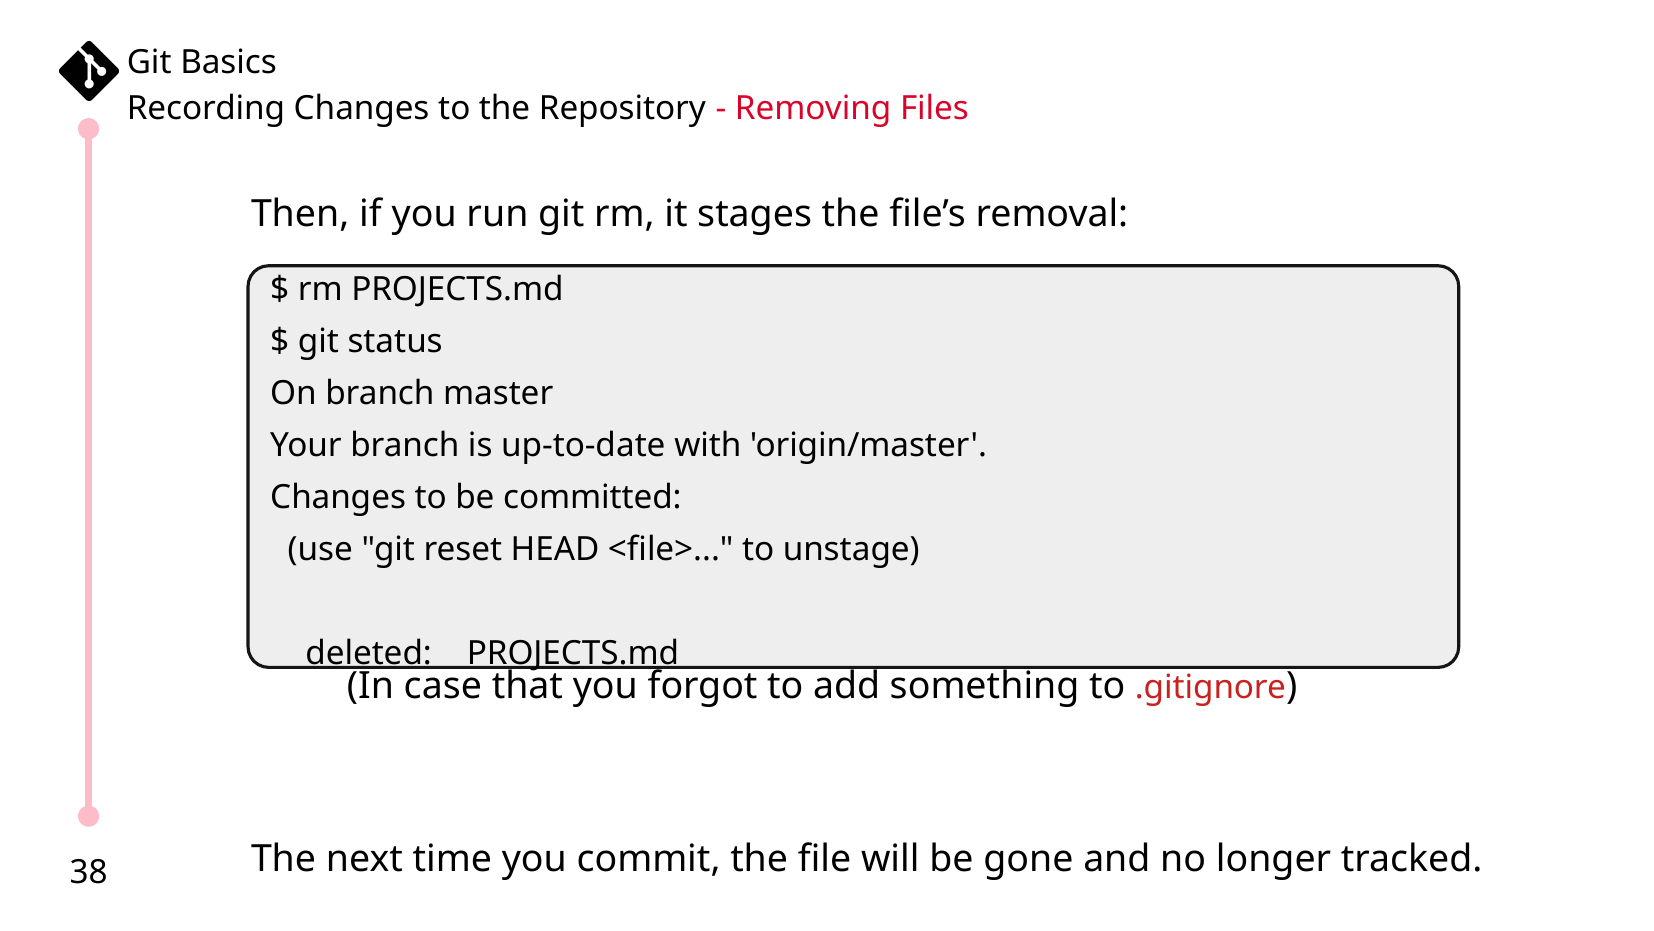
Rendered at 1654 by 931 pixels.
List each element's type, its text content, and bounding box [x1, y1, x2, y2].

text_box Git Basics Recording Changes to the Repository - Removing Files [112, 31, 1506, 113]
text_box (In case that you forgot to add something to .gitignore) [332, 650, 1333, 712]
text_box $ rm PROJECTS.md $ git status On branch master Your branch is up-to-date with 'origin/master'. Changes to be committed: (use "git reset HEAD <file>..." to unstage) deleted: PROJECTS.md [248, 265, 1459, 668]
picture [59, 41, 119, 101]
text_box 38 [47, 840, 130, 889]
text_box Then, if you run git rm, it stages the file’s removal: The next time you commit, the file will be gone and no longer tracked. [236, 171, 1583, 815]
